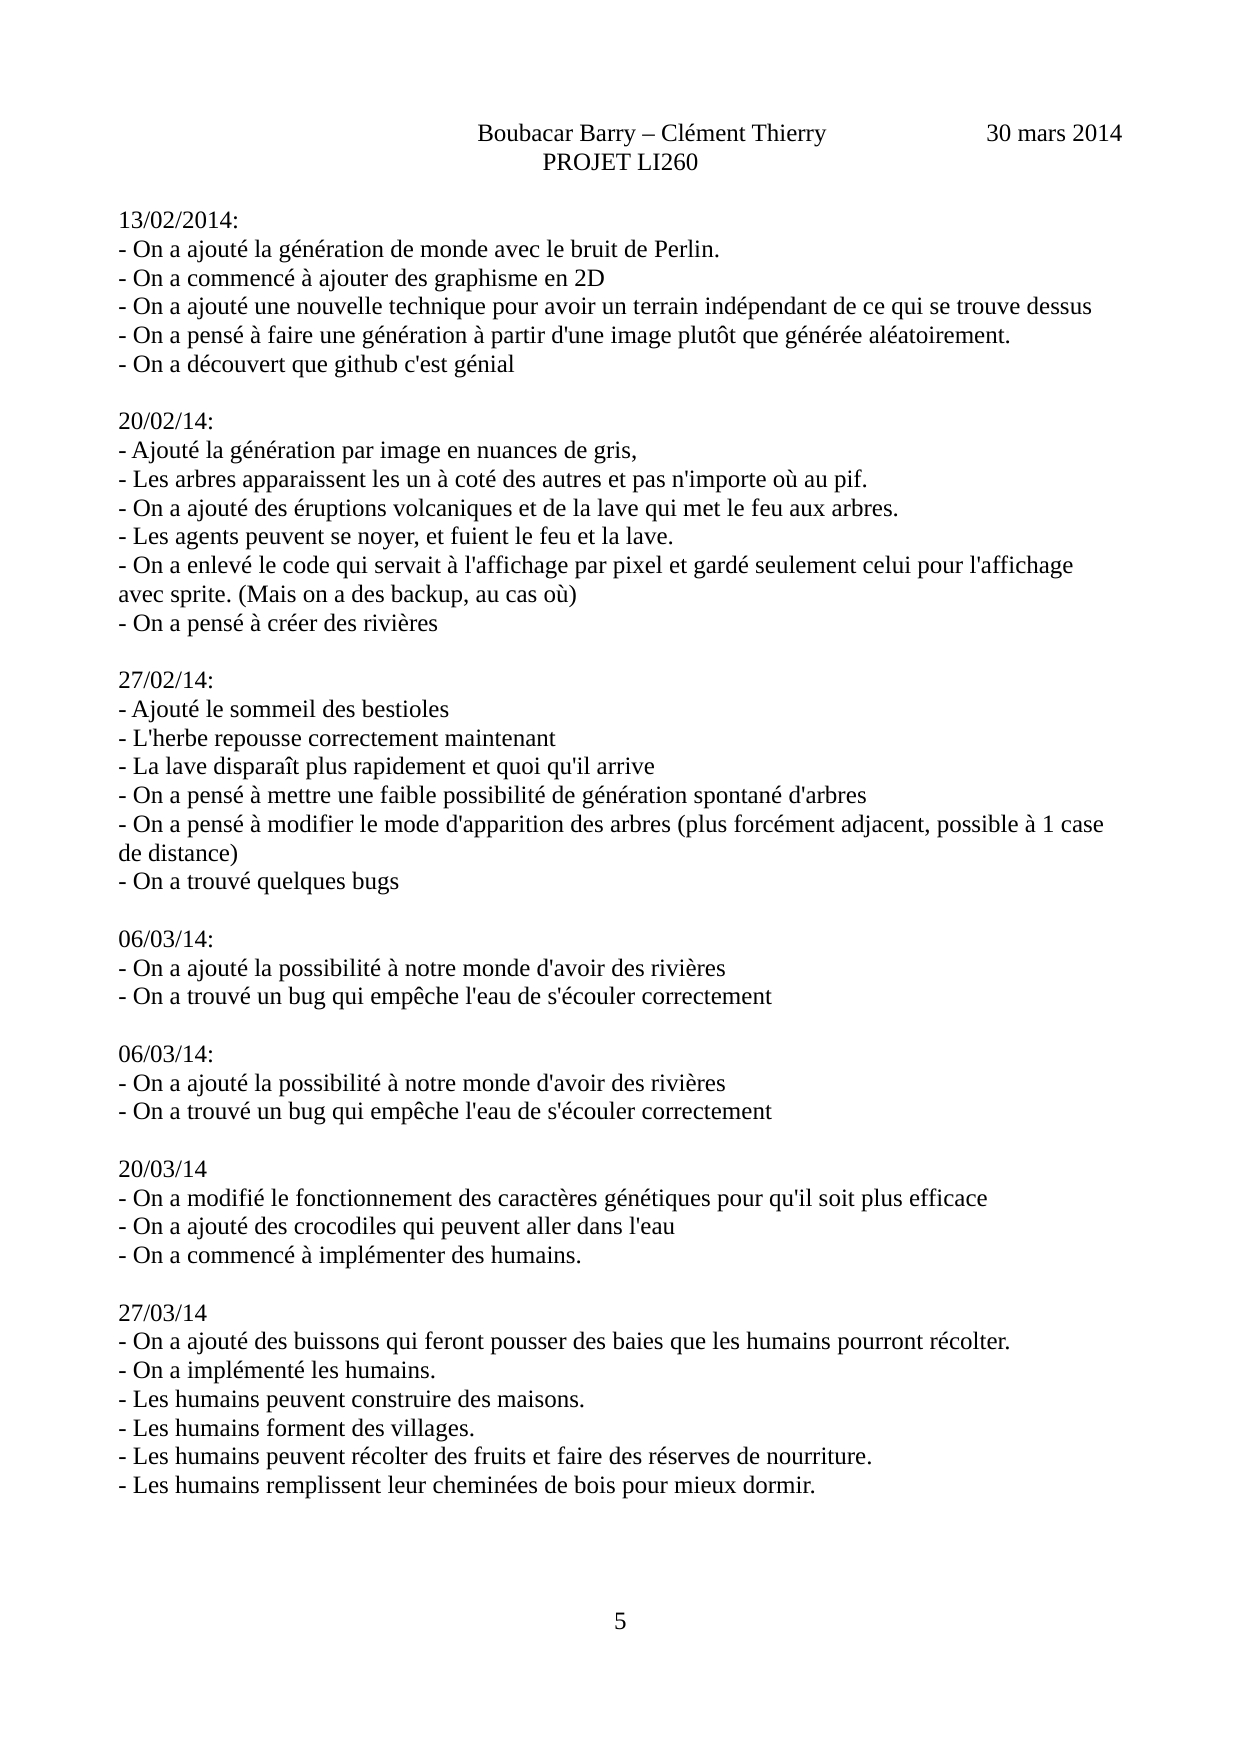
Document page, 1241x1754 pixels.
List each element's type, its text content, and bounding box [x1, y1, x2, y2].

text - On a ajouté des crocodiles qui peuvent aller dans l'eau [118, 1211, 1122, 1240]
text - On a commencé à ajouter des graphisme en 2D [118, 263, 1122, 291]
text 20/02/14: [118, 406, 1122, 435]
text 27/03/14 [118, 1298, 1122, 1326]
text - On a implémenté les humains. [118, 1355, 1122, 1384]
text - La lave disparaît plus rapidement et quoi qu'il arrive [118, 751, 1122, 780]
text 13/02/2014: [118, 205, 1122, 234]
text - Les humains peuvent récolter des fruits et faire des réserves de nourriture. [118, 1441, 1122, 1470]
text - On a modifié le fonctionnement des caractères génétiques pour qu'il soit plus efficace [118, 1183, 1122, 1211]
text - Ajouté le sommeil des bestioles [118, 694, 1122, 723]
text 06/03/14: [118, 1039, 1122, 1068]
text - Les arbres apparaissent les un à coté des autres et pas n'importe où au pif. [118, 464, 1122, 493]
text - On a commencé à implémenter des humains. [118, 1240, 1122, 1269]
text - On a ajouté la génération de monde avec le bruit de Perlin. [118, 234, 1122, 263]
text - Les humains remplissent leur cheminées de bois pour mieux dormir. [118, 1470, 1122, 1499]
text - On a pensé à faire une génération à partir d'une image plutôt que générée aléatoirement. [118, 320, 1122, 349]
text - On a trouvé quelques bugs [118, 866, 1122, 895]
text - On a pensé à modifier le mode d'apparition des arbres (plus forcément adjacent, possible à 1 case de distance) [118, 809, 1122, 866]
text - L'herbe repousse correctement maintenant [118, 723, 1122, 751]
text - On a ajouté une nouvelle technique pour avoir un terrain indépendant de ce qui se trouve dessus [118, 291, 1122, 320]
text - On a ajouté des éruptions volcaniques et de la lave qui met le feu aux arbres. [118, 493, 1122, 521]
text - Ajouté la génération par image en nuances de gris, [118, 435, 1122, 464]
text - On a pensé à mettre une faible possibilité de génération spontané d'arbres [118, 780, 1122, 809]
text - Les agents peuvent se noyer, et fuient le feu et la lave. [118, 521, 1122, 550]
text 06/03/14: [118, 924, 1122, 953]
text - Les humains forment des villages. [118, 1413, 1122, 1441]
text - Les humains peuvent construire des maisons. [118, 1384, 1122, 1413]
text - On a ajouté la possibilité à notre monde d'avoir des rivières [118, 1068, 1122, 1096]
text - On a trouvé un bug qui empêche l'eau de s'écouler correctement [118, 981, 1122, 1010]
text - On a pensé à créer des rivières [118, 608, 1122, 636]
text - On a découvert que github c'est génial [118, 349, 1122, 378]
text 20/03/14 [118, 1154, 1122, 1183]
text - On a ajouté des buissons qui feront pousser des baies que les humains pourront récolter. [118, 1326, 1122, 1355]
text - On a trouvé un bug qui empêche l'eau de s'écouler correctement [118, 1096, 1122, 1125]
text - On a enlevé le code qui servait à l'affichage par pixel et gardé seulement celui pour l'affichage avec sprite. (Mais on a des backup, au cas où) [118, 550, 1122, 608]
text - On a ajouté la possibilité à notre monde d'avoir des rivières [118, 953, 1122, 981]
text 27/02/14: [118, 665, 1122, 694]
